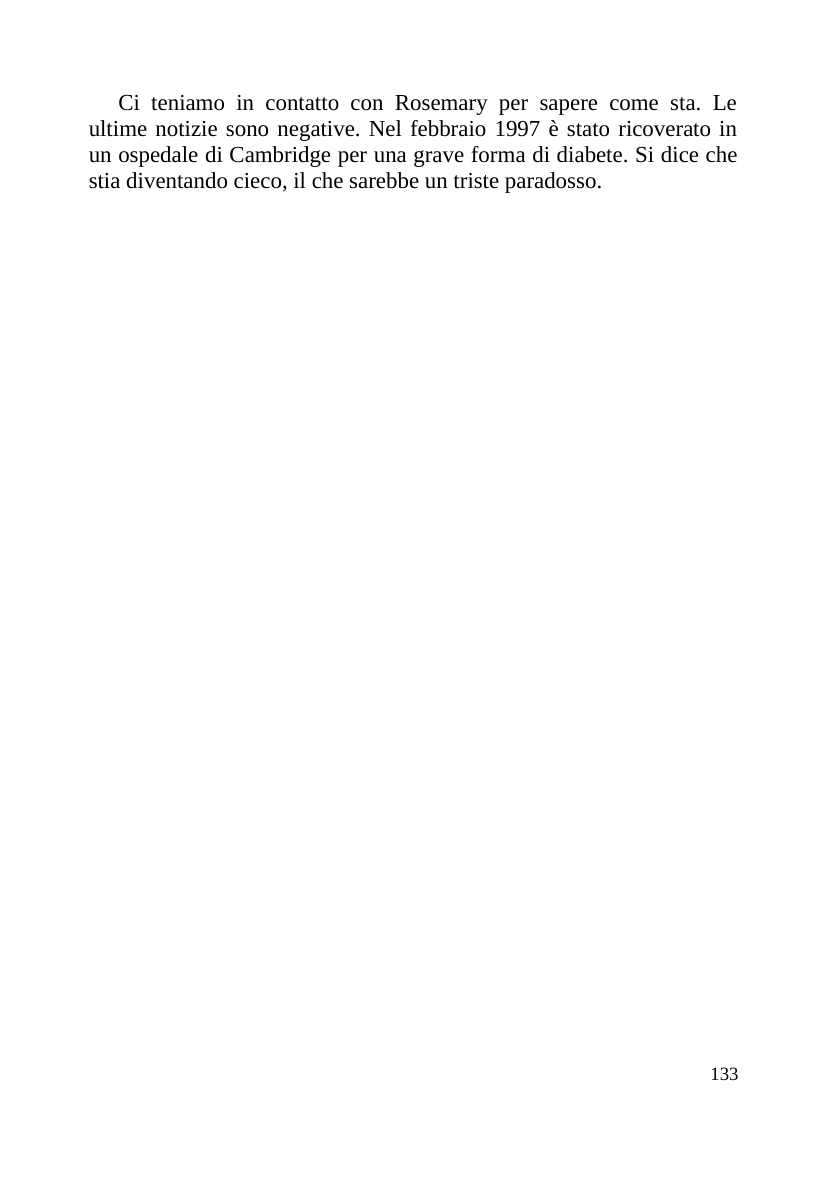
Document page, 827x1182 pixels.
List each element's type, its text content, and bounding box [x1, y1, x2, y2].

text Ci teniamo in contatto con Rosemary per sapere come sta. Le ultime notizie sono negative. Nel febbraio 1997 è stato ricoverato in un ospedale di Cambridge per una grave forma di diabete. Si dice che stia diventando cieco, il che sarebbe un triste paradosso. [88, 88, 738, 194]
